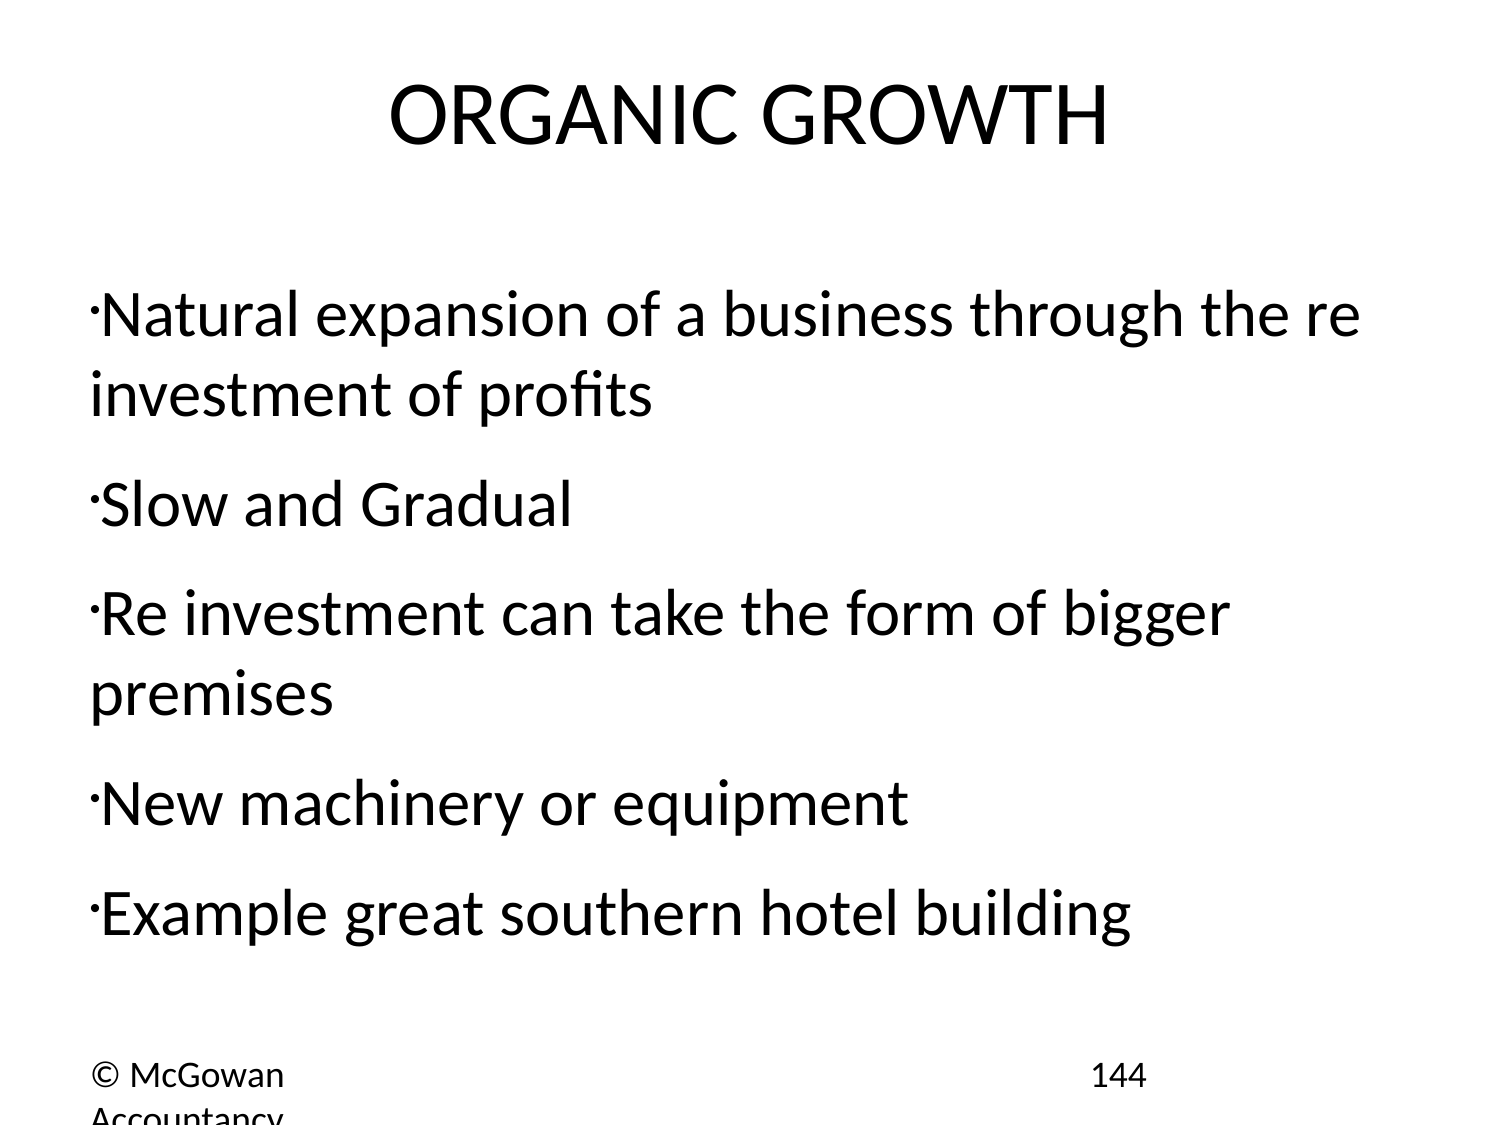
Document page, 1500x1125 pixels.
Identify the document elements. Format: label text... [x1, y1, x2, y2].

text_box [1074, 1042, 1425, 1103]
list Natural expansion of a business through the re investment of profits Slow and Gradual Re investment can take the form of bigger premises New machinery or equipment Example great southern hotel building [75, 262, 1425, 1005]
text_box © McGowan Accountancy Services [75, 1042, 425, 1103]
title ORGANIC GROWTH [75, 45, 1425, 233]
